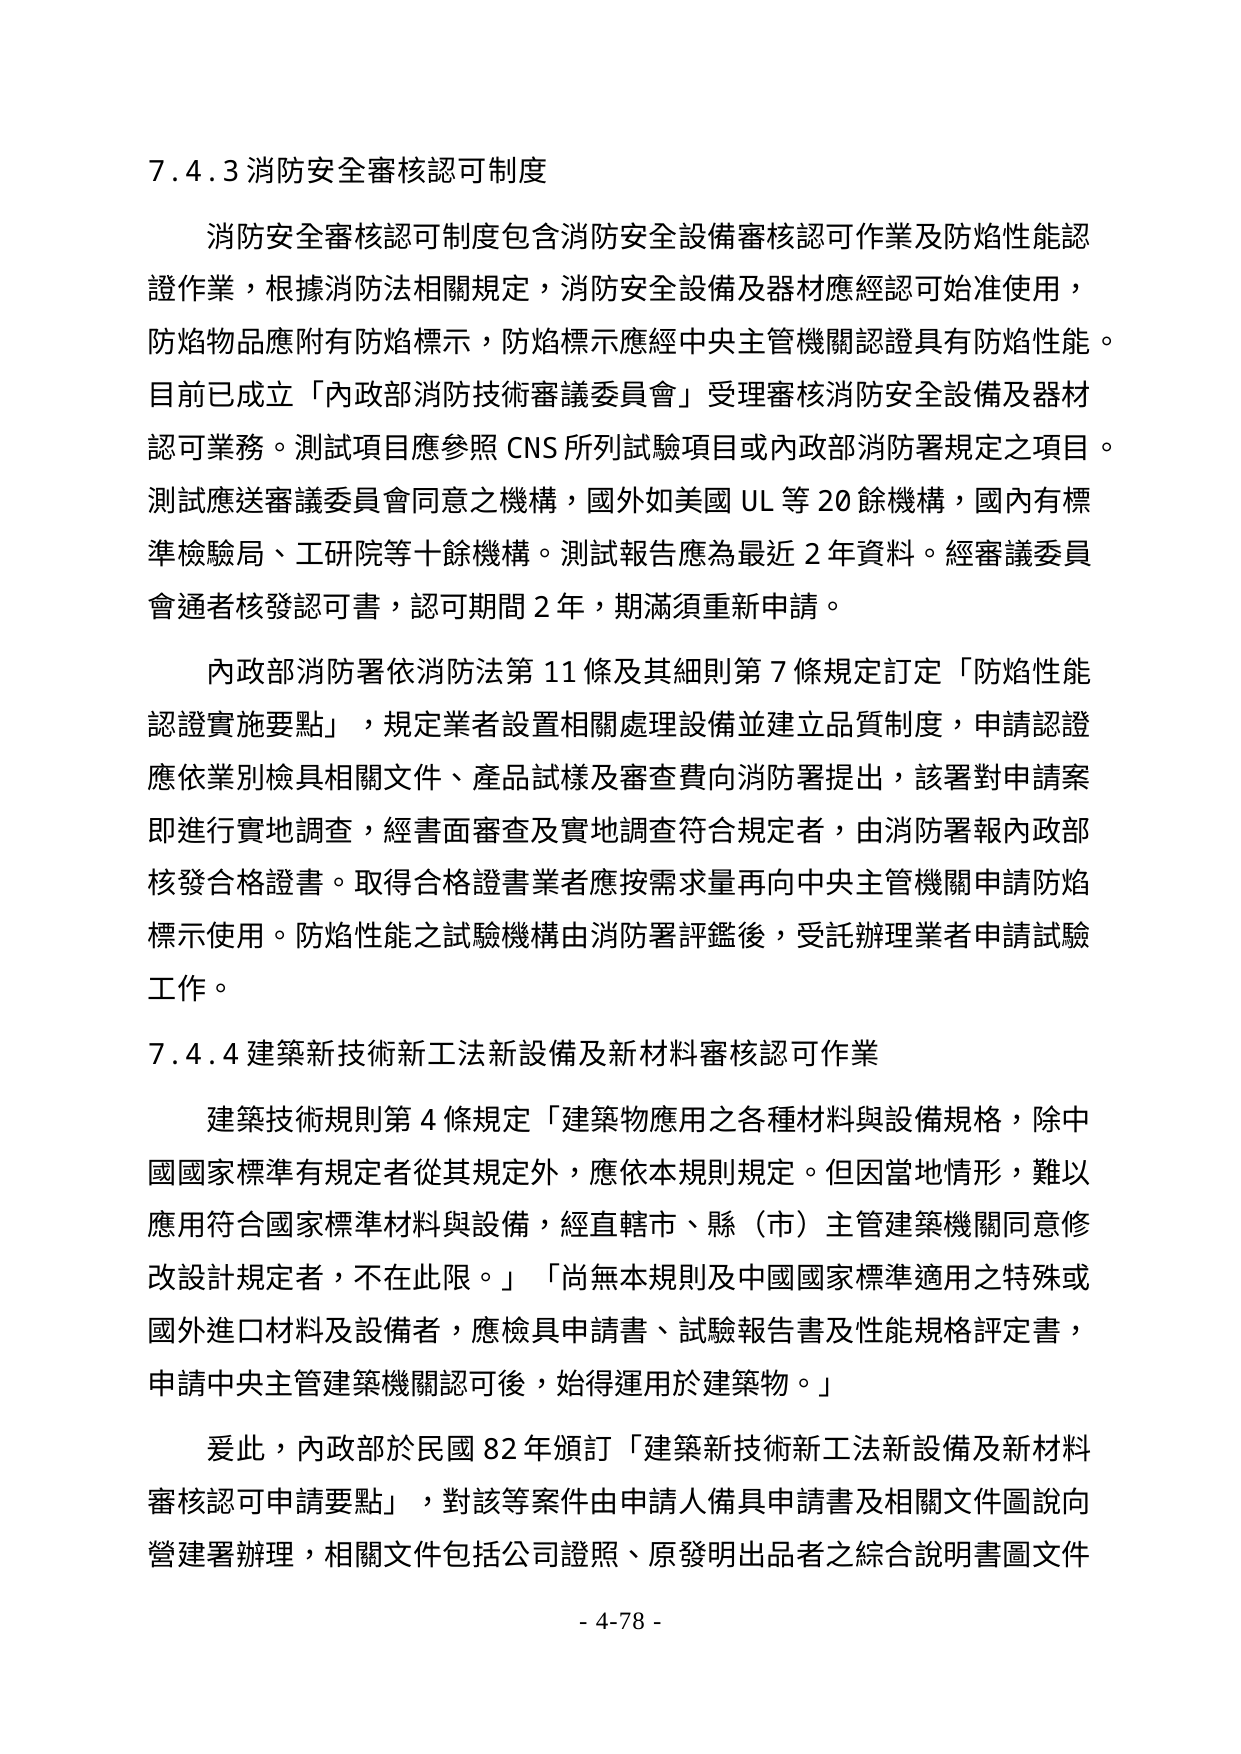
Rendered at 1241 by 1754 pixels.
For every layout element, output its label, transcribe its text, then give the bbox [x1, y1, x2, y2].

text 7.4.3消防安全審核認可制度 [148, 148, 1092, 190]
text 7.4.4建築新技術新工法新設備及新材料審核認可作業 [148, 1031, 1092, 1073]
text 消防安全審核認可制度包含消防安全設備審核認可作業及防焰性能認證作業，根據消防法相關規定，消防安全設備及器材應經認可始准使用，防焰物品應附有防焰標示，防焰標示應經中央主管機關認證具有防焰性能。目前已成立「內政部消防技術審議委員會」受理審核消防安全設備及器材認可業務。測試項目應參照CNS所列試驗項目或內政部消防署規定之項目。測試應送審議委員會同意之機構，國外如美國UL等20餘機構，國內有標準檢驗局、工研院等十餘機構。測試報告應為最近2年資料。經審議委員會通者核發認可書，認可期間2年，期滿須重新申請。 [148, 213, 1092, 626]
text 內政部消防署依消防法第11條及其細則第7條規定訂定「防焰性能認證實施要點」，規定業者設置相關處理設備並建立品質制度，申請認證應依業別檢具相關文件、產品試樣及審查費向消防署提出，該署對申請案即進行實地調查，經書面審查及實地調查符合規定者，由消防署報內政部核發合格證書。取得合格證書業者應按需求量再向中央主管機關申請防焰標示使用。防焰性能之試驗機構由消防署評鑑後，受託辦理業者申請試驗工作。 [148, 648, 1092, 1008]
text 爰此，內政部於民國82年頒訂「建築新技術新工法新設備及新材料審核認可申請要點」，對該等案件由申請人備具申請書及相關文件圖說向營建署辦理，相關文件包括公司證照、原發明出品者之綜合說明書圖文件 [148, 1426, 1092, 1574]
text 建築技術規則第4條規定「建築物應用之各種材料與設備規格，除中國國家標準有規定者從其規定外，應依本規則規定。但因當地情形，難以應用符合國家標準材料與設備，經直轄市、縣（市）主管建築機關同意修改設計規定者，不在此限。」「尚無本規則及中國國家標準適用之特殊或國外進口材料及設備者，應檢具申請書、試驗報告書及性能規格評定書，申請中央主管建築機關認可後，始得運用於建築物。」 [148, 1096, 1092, 1403]
